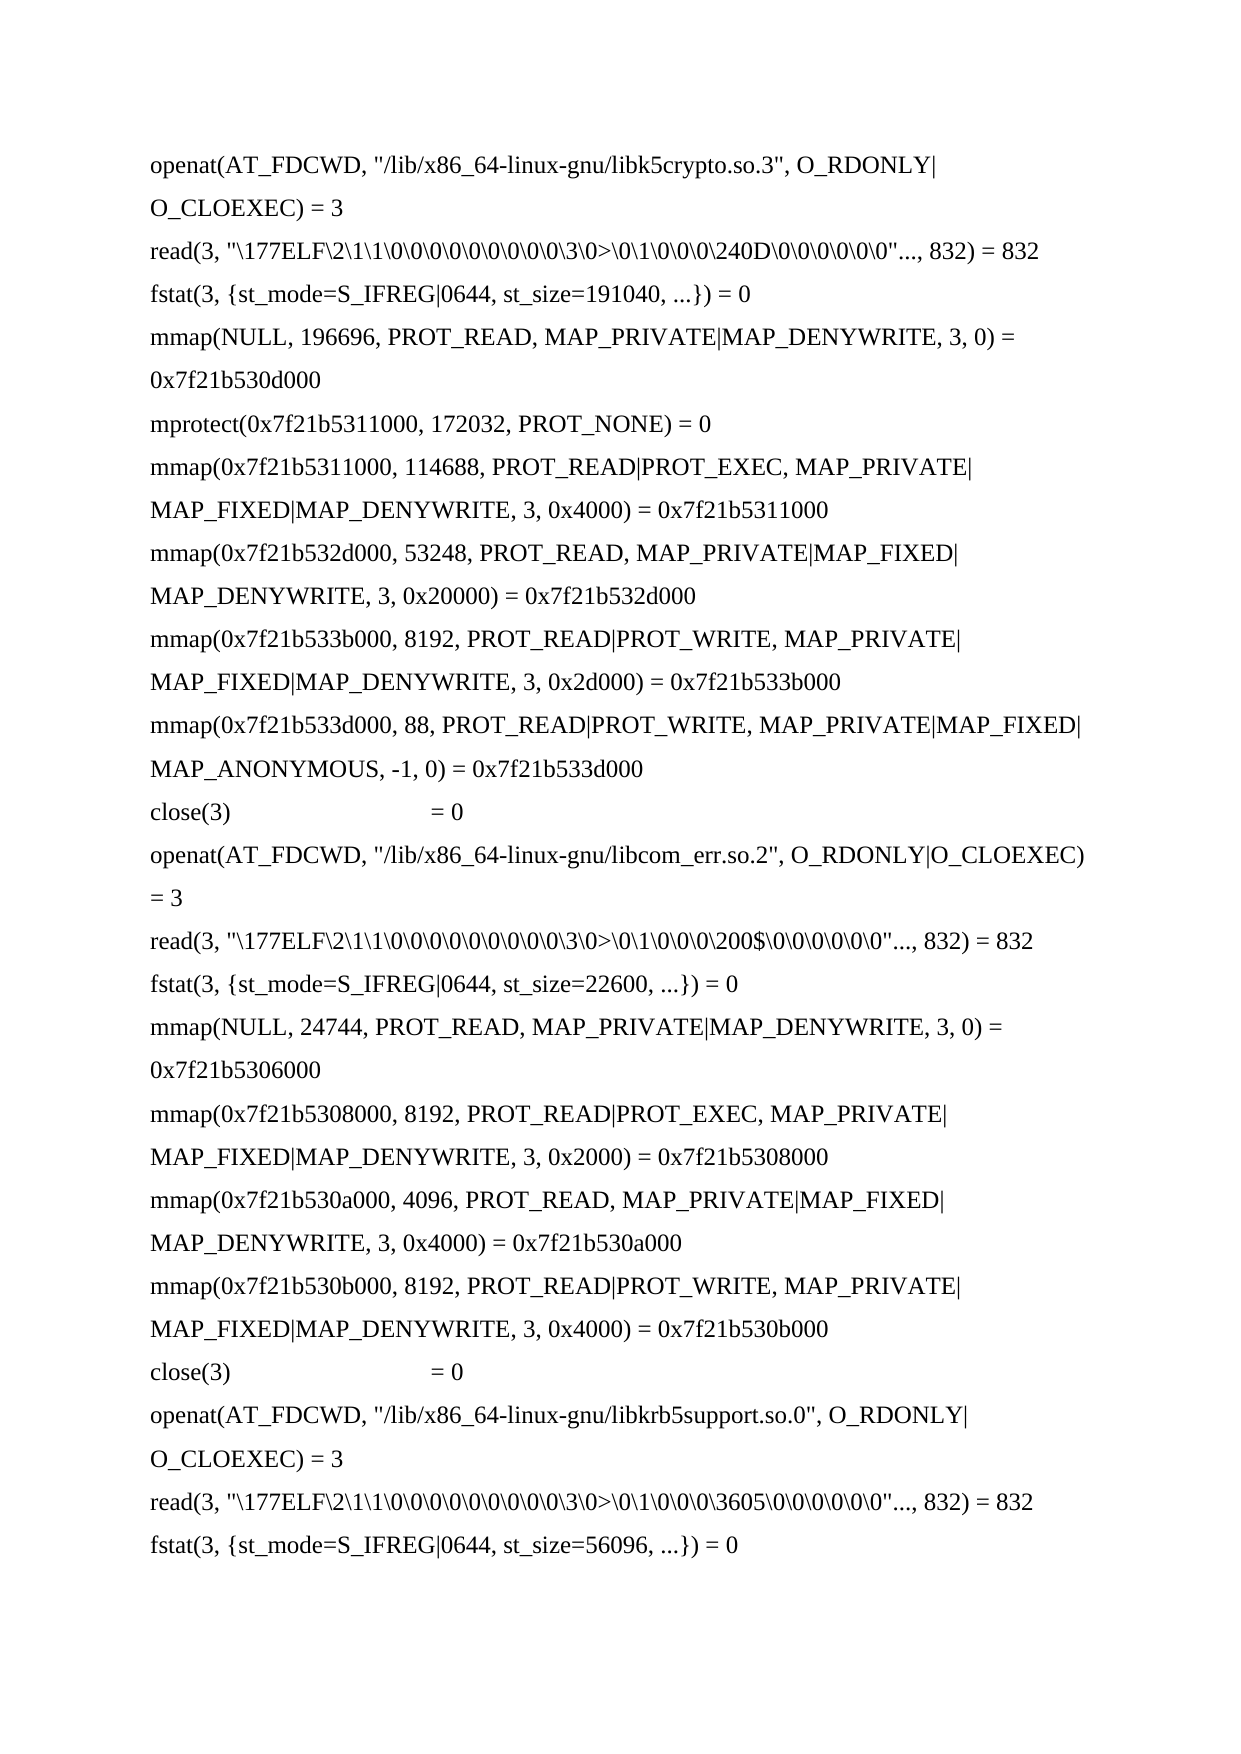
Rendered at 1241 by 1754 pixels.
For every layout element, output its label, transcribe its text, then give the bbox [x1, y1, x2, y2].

text fstat(3, {st_mode=S_IFREG|0644, st_size=191040, ...}) = 0 [150, 279, 1090, 308]
text mmap(0x7f21b5311000, 114688, PROT_READ|PROT_EXEC, MAP_PRIVATE|MAP_FIXED|MAP_DENYWRITE, 3, 0x4000) = 0x7f21b5311000 [150, 452, 1090, 524]
text mmap(0x7f21b533d000, 88, PROT_READ|PROT_WRITE, MAP_PRIVATE|MAP_FIXED|MAP_ANONYMOUS, -1, 0) = 0x7f21b533d000 [150, 711, 1090, 782]
text mmap(0x7f21b532d000, 53248, PROT_READ, MAP_PRIVATE|MAP_FIXED|MAP_DENYWRITE, 3, 0x20000) = 0x7f21b532d000 [150, 538, 1090, 610]
text mmap(0x7f21b5308000, 8192, PROT_READ|PROT_EXEC, MAP_PRIVATE|MAP_FIXED|MAP_DENYWRITE, 3, 0x2000) = 0x7f21b5308000 [150, 1099, 1090, 1171]
text close(3) = 0 [150, 1357, 1090, 1386]
text fstat(3, {st_mode=S_IFREG|0644, st_size=56096, ...}) = 0 [150, 1530, 1090, 1559]
text openat(AT_FDCWD, "/lib/x86_64-linux-gnu/libkrb5support.so.0", O_RDONLY|O_CLOEXEC) = 3 [150, 1401, 1090, 1472]
text read(3, "\177ELF\2\1\1\0\0\0\0\0\0\0\0\0\3\0>\0\1\0\0\0\240D\0\0\0\0\0\0"..., 832) = 832 [150, 236, 1090, 265]
text openat(AT_FDCWD, "/lib/x86_64-linux-gnu/libcom_err.so.2", O_RDONLY|O_CLOEXEC) = 3 [150, 840, 1090, 912]
text mmap(NULL, 24744, PROT_READ, MAP_PRIVATE|MAP_DENYWRITE, 3, 0) = 0x7f21b5306000 [150, 1012, 1090, 1084]
text close(3) = 0 [150, 797, 1090, 826]
text mmap(0x7f21b530a000, 4096, PROT_READ, MAP_PRIVATE|MAP_FIXED|MAP_DENYWRITE, 3, 0x4000) = 0x7f21b530a000 [150, 1185, 1090, 1257]
text read(3, "\177ELF\2\1\1\0\0\0\0\0\0\0\0\0\3\0>\0\1\0\0\0\3605\0\0\0\0\0\0"..., 832) = 832 [150, 1487, 1090, 1516]
text mmap(0x7f21b530b000, 8192, PROT_READ|PROT_WRITE, MAP_PRIVATE|MAP_FIXED|MAP_DENYWRITE, 3, 0x4000) = 0x7f21b530b000 [150, 1271, 1090, 1343]
text openat(AT_FDCWD, "/lib/x86_64-linux-gnu/libk5crypto.so.3", O_RDONLY|O_CLOEXEC) = 3 [150, 150, 1090, 222]
text mmap(0x7f21b533b000, 8192, PROT_READ|PROT_WRITE, MAP_PRIVATE|MAP_FIXED|MAP_DENYWRITE, 3, 0x2d000) = 0x7f21b533b000 [150, 624, 1090, 696]
text fstat(3, {st_mode=S_IFREG|0644, st_size=22600, ...}) = 0 [150, 969, 1090, 998]
text read(3, "\177ELF\2\1\1\0\0\0\0\0\0\0\0\0\3\0>\0\1\0\0\0\200$\0\0\0\0\0\0"..., 832) = 832 [150, 926, 1090, 955]
text mmap(NULL, 196696, PROT_READ, MAP_PRIVATE|MAP_DENYWRITE, 3, 0) = 0x7f21b530d000 [150, 322, 1090, 394]
text mprotect(0x7f21b5311000, 172032, PROT_NONE) = 0 [150, 409, 1090, 437]
